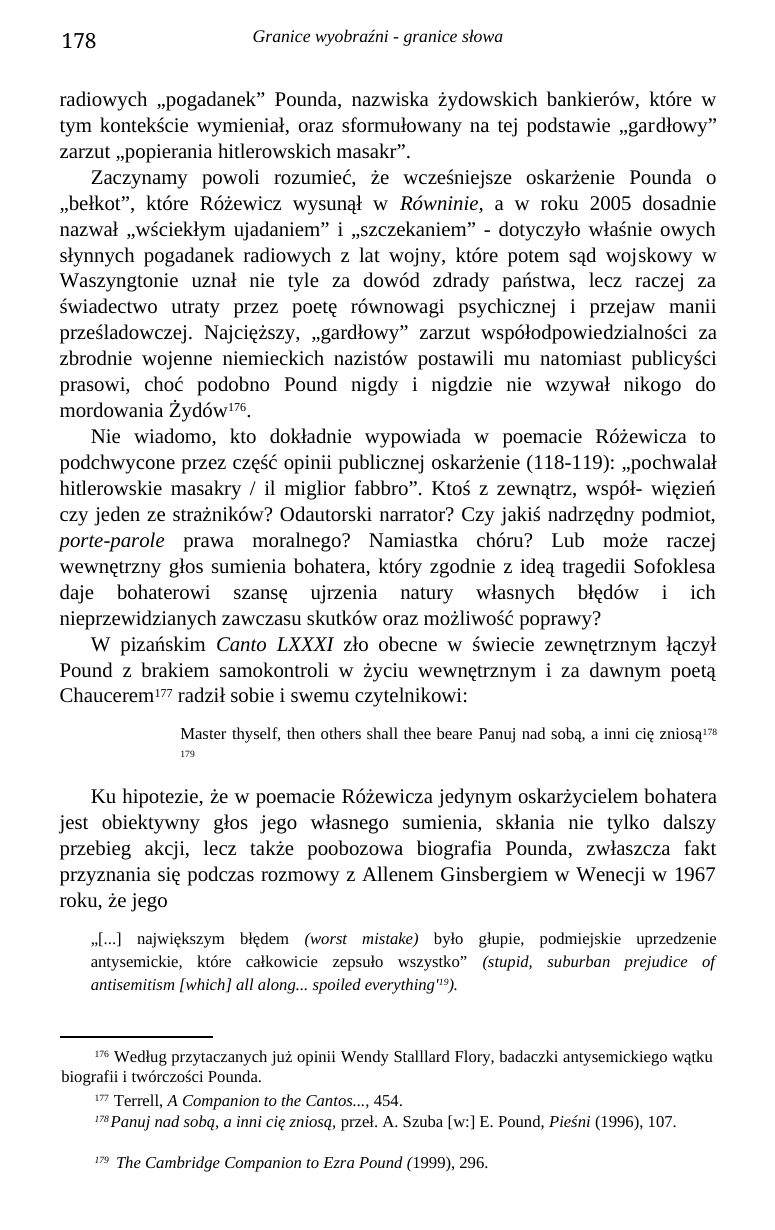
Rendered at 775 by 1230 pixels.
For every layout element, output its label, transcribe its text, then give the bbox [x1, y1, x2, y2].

text 176 Według przytaczanych już opinii Wendy Stalllard Flory, badaczki antysemickiego wątku biografii i twórczości Pounda. [61, 1046, 713, 1086]
text Ku hipotezie, że w poemacie Różewicza jedynym oskarżycielem bo­hatera jest obiektywny głos jego własnego sumienia, skłania nie tylko dalszy przebieg akcji, lecz także poobozowa biografia Pounda, zwłaszcza fakt przyznania się podczas rozmowy z Allenem Ginsbergiem w Wenecji w 1967 roku, że jego [59, 784, 717, 912]
text 178 [61, 26, 98, 55]
text Master thyself, then others shall thee beare Panuj nad sobą, a inni cię zniosą178 179 [180, 724, 717, 766]
text W pizańskim Canto LXXXI zło obecne w świecie zewnętrznym łączył Pound z brakiem samokontroli w życiu wewnętrznym i za dawnym poetą Chaucerem177 radził sobie i swemu czytelnikowi: [59, 632, 717, 707]
text 179 The Cambridge Companion to Ezra Pound (1999), 296. [61, 1153, 713, 1172]
text Zaczynamy powoli rozumieć, że wcześniejsze oskarżenie Pounda o „bełkot”, które Różewicz wysunął w Równinie, a w roku 2005 dosadnie nazwał „wściekłym ujadaniem” i „szczekaniem” - dotyczyło właśnie owych słynnych pogadanek radiowych z lat wojny, które potem sąd woj­skowy w Waszyngtonie uznał nie tyle za dowód zdrady państwa, lecz raczej za świadectwo utraty przez poetę równowagi psychicznej i przejaw manii prześladowczej. Najcięższy, „gardłowy” zarzut współodpowie­dzialności za zbrodnie wojenne niemieckich nazistów postawili mu na­tomiast publicyści prasowi, choć podobno Pound nigdy i nigdzie nie wzywał nikogo do mordowania Żydów176. [59, 165, 717, 422]
text „[...] największym błędem (worst mistake) było głupie, podmiejskie uprzedzenie antysemickie, które całkowicie zepsuło wszystko” (stupid, suburban prejudice of antisemitism [which] all along... spoiled everything'19). [91, 929, 717, 994]
text Granice wyobraźni - granice słowa [252, 25, 523, 46]
text Nie wiadomo, kto dokładnie wypowiada w poemacie Różewicza to podchwycone przez część opinii publicznej oskarżenie (118-119): „po­chwalał hitlerowskie masakry / il miglior fabbro”. Ktoś z zewnątrz, współ- więzień czy jeden ze strażników? Odautorski narrator? Czy jakiś nadrzędny podmiot, porte-parole prawa moralnego? Namiastka chóru? Lub może raczej wewnętrzny głos sumienia bohatera, który zgodnie z ideą tragedii Sofoklesa daje bohaterowi szansę ujrzenia natury własnych błędów i ich nieprzewidzianych zawczasu skutków oraz możliwość poprawy? [59, 424, 717, 630]
text 177 Terrell, A Companion to the Cantos..., 454. [61, 1091, 713, 1110]
text radiowych „pogadanek” Pounda, nazwiska żydowskich bankierów, które w tym kontekście wymieniał, oraz sformułowany na tej podstawie „gar­dłowy” zarzut „popierania hitlerowskich masakr”. [59, 87, 717, 163]
text 178 Panuj nad sobą, a inni cię zniosą, przeł. A. Szuba [w:] E. Pound, Pieśni (1996), 107. [61, 1111, 713, 1131]
